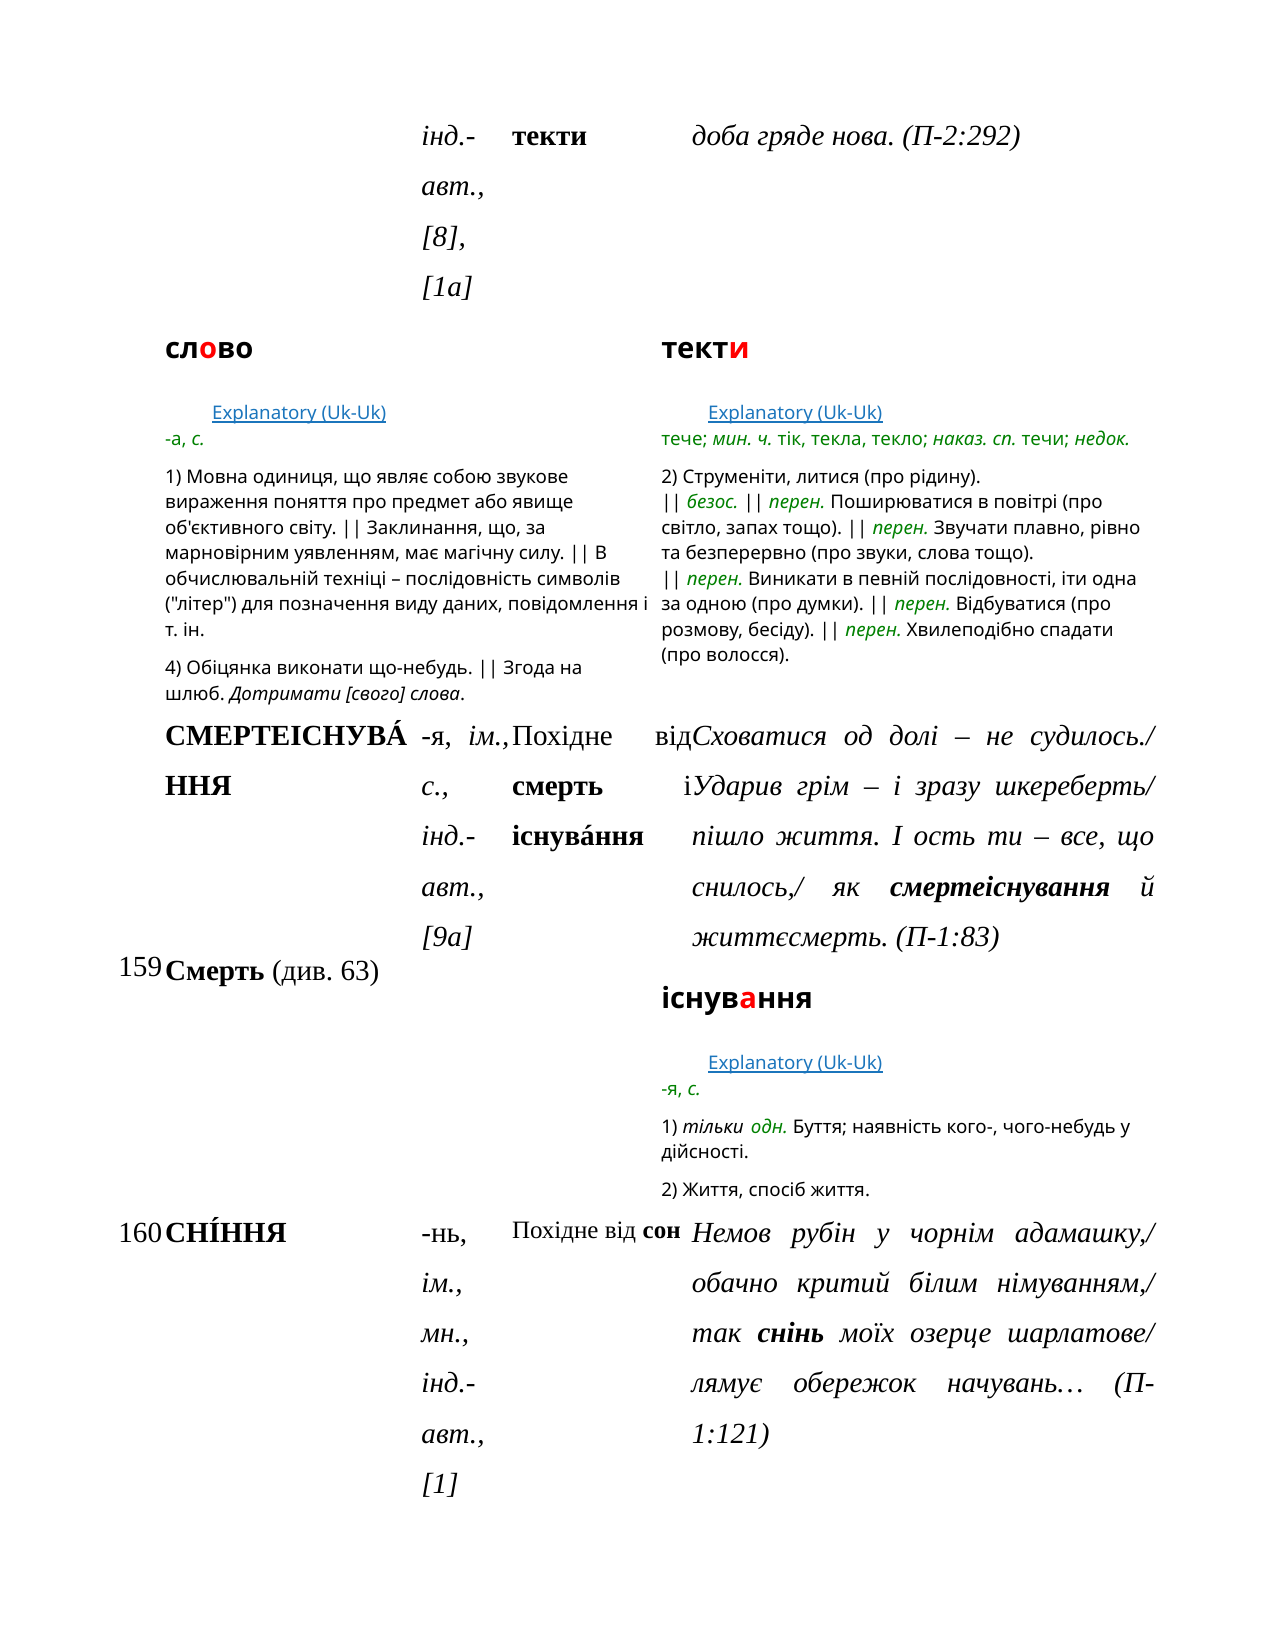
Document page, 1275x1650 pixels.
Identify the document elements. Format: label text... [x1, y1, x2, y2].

table_cell слово Explanatory (Uk-Uk) -а, с. 1) Мовна одиниця, що являє собою звукове вираження поняття про предмет або явище об'єктивного світу. || Заклинання, що, за марновірним уявленням, має магічну силу. || В обчислювальній техніці – послідовність символів ("літер") для позначення виду даних, повідомлення і т. ін. 4) Обіцянка виконати що-небудь. || Згода на шлюб. Дотримати [свого] слова. [165, 303, 661, 718]
table_cell [118, 118, 165, 718]
table_cell Похідне від сон [512, 1215, 692, 1500]
table_cell текти Explanatory (Uk-Uk) тече; мин. ч. тік, текла, текло; наказ. сп. течи; недок. 2) Струменіти, литися (про рідину). || безос. || перен. Поширюватися в повітрі (про світло, запах тощо). || перен. Звучати плавно, рівно та безперервно (про звуки, слова тощо). || перен. Виникати в певній послідовності, іти одна за одною (про думки). || перен. Відбуватися (про розмову, бесіду). || перен. Хвилеподібно спадати (про волосся). [661, 303, 1157, 718]
table_cell існування Explanatory (Uk-Uk) -я, с. 1) тільки одн. Буття; наявність кого-, чого-небудь у дійсності. 2) Життя, спосіб життя. [661, 953, 1157, 1215]
table_cell доба гряде нова. (П-2:292) [692, 118, 1157, 303]
table_cell Немов рубін у чорнім адамашку,/ обачно критий білим німуванням,/ так снінь моїх озерце шарлатове/ лямує обережок начувань… (П-1:121) [692, 1215, 1157, 1500]
table_cell Сховатися од долі – не судилось./ Ударив грім – і зразу шкереберть/ пішло життя. І ость ти – все, що снилось,/ як смертеіснування й життєсмерть. (П-1:83) [692, 718, 1157, 953]
table_cell текти [512, 118, 692, 303]
table_cell Смертеіснувáння [165, 718, 421, 953]
table_cell Смерть (див. 63) [165, 953, 661, 1215]
table_cell Снíння [165, 1215, 421, 1500]
table_cell інд.-авт., [8], [1а] [421, 118, 512, 303]
table_cell [165, 118, 421, 303]
table_cell Похідне від смерть і існувáння [512, 718, 692, 953]
table_cell 159 [118, 718, 165, 1215]
table_cell -я, ім., с., інд.-авт., [9а] [421, 718, 512, 953]
table_cell 160 [118, 1215, 165, 1500]
table_cell -нь, ім., мн., інд.-авт., [1] [421, 1215, 512, 1500]
